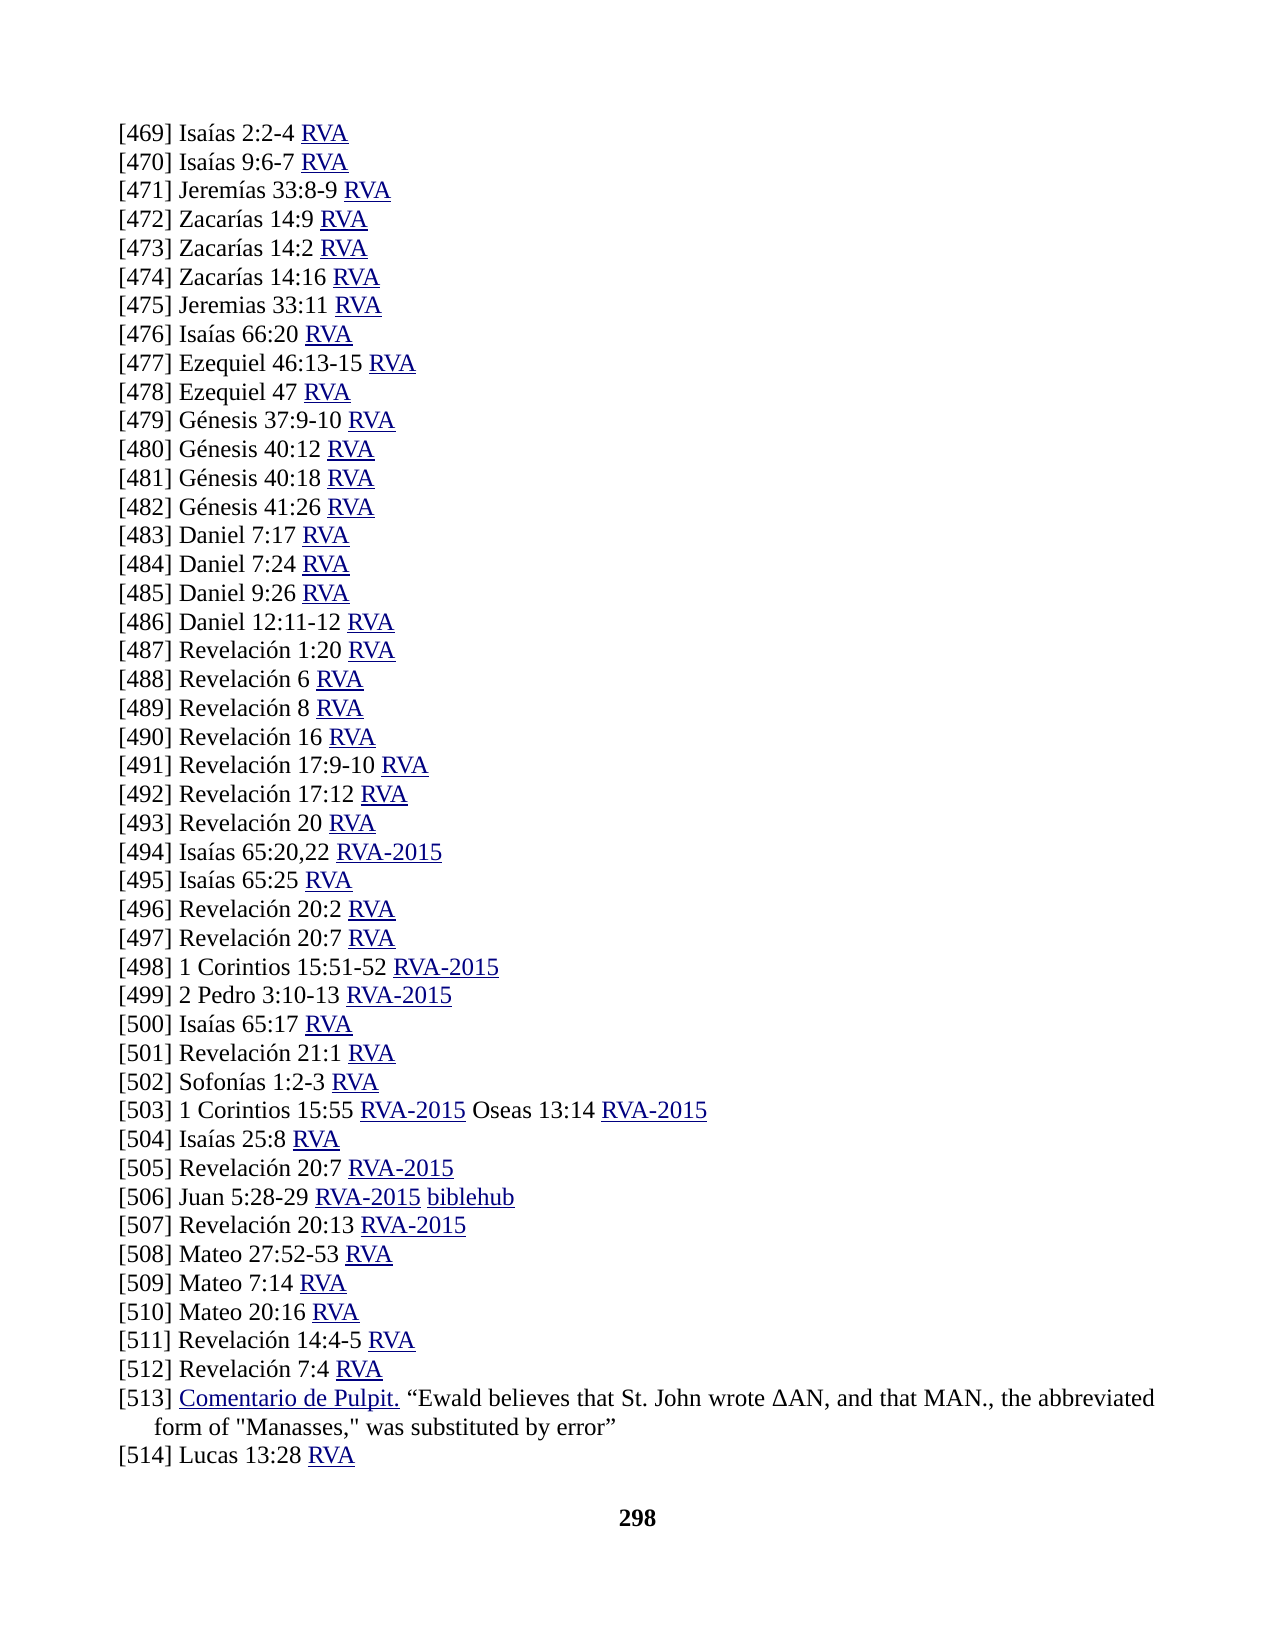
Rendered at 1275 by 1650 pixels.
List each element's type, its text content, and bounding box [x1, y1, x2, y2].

text Revelación 6 RVA [118, 664, 1157, 693]
text Mateo 20:16 RVA [118, 1297, 1157, 1326]
text Revelación 1:20 RVA [118, 636, 1157, 664]
text Daniel 7:17 RVA [118, 521, 1157, 549]
text Revelación 8 RVA [118, 693, 1157, 722]
text Daniel 12:11-12 RVA [118, 607, 1157, 636]
text Revelación 7:4 RVA [118, 1354, 1157, 1383]
text 2 Pedro 3:10-13 RVA-2015 [118, 981, 1157, 1009]
text Revelación 20:13 RVA-2015 [118, 1211, 1157, 1239]
text Daniel 9:26 RVA [118, 578, 1157, 607]
text Isaías 65:20,22 RVA-2015 [118, 837, 1157, 866]
text Revelación 14:4-5 RVA [118, 1326, 1157, 1354]
text Génesis 41:26 RVA [118, 492, 1157, 521]
text Isaías 65:25 RVA [118, 866, 1157, 894]
text Mateo 7:14 RVA [118, 1268, 1157, 1297]
text 1 Corintios 15:51-52 RVA-2015 [118, 952, 1157, 981]
text Isaías 25:8 RVA [118, 1124, 1157, 1153]
text Daniel 7:24 RVA [118, 549, 1157, 578]
text Isaías 2:2-4 RVA [118, 118, 1157, 147]
text Ezequiel 46:13-15 RVA [118, 348, 1157, 377]
text Jeremías 33:8-9 RVA [118, 176, 1157, 204]
text 1 Corintios 15:55 RVA-2015 Oseas 13:14 RVA-2015 [118, 1096, 1157, 1124]
text Revelación 20:7 RVA [118, 923, 1157, 952]
text Isaías 9:6-7 RVA [118, 147, 1157, 176]
text Comentario de Pulpit. “Ewald believes that St. John wrote ΔΑΝ, and that MAN., the abbreviated form of "Manasses," was substituted by error” [118, 1383, 1157, 1441]
text Isaías 65:17 RVA [118, 1009, 1157, 1038]
text Jeremias 33:11 RVA [118, 291, 1157, 319]
text Lucas 13:28 RVA [118, 1441, 1157, 1469]
text Revelación 20 RVA [118, 808, 1157, 837]
text Revelación 20:7 RVA-2015 [118, 1153, 1157, 1182]
text Génesis 37:9-10 RVA [118, 406, 1157, 434]
text Génesis 40:12 RVA [118, 434, 1157, 463]
text Isaías 66:20 RVA [118, 319, 1157, 348]
text Zacarías 14:16 RVA [118, 262, 1157, 291]
text Sofonías 1:2-3 RVA [118, 1067, 1157, 1096]
text Mateo 27:52-53 RVA [118, 1239, 1157, 1268]
text Juan 5:28-29 RVA-2015 biblehub [118, 1182, 1157, 1211]
text Zacarías 14:2 RVA [118, 233, 1157, 262]
text Génesis 40:18 RVA [118, 463, 1157, 492]
text Revelación 21:1 RVA [118, 1038, 1157, 1067]
text Revelación 16 RVA [118, 722, 1157, 751]
text Revelación 17:9-10 RVA [118, 751, 1157, 779]
text Revelación 17:12 RVA [118, 779, 1157, 808]
text Ezequiel 47 RVA [118, 377, 1157, 406]
text Revelación 20:2 RVA [118, 894, 1157, 923]
text Zacarías 14:9 RVA [118, 204, 1157, 233]
